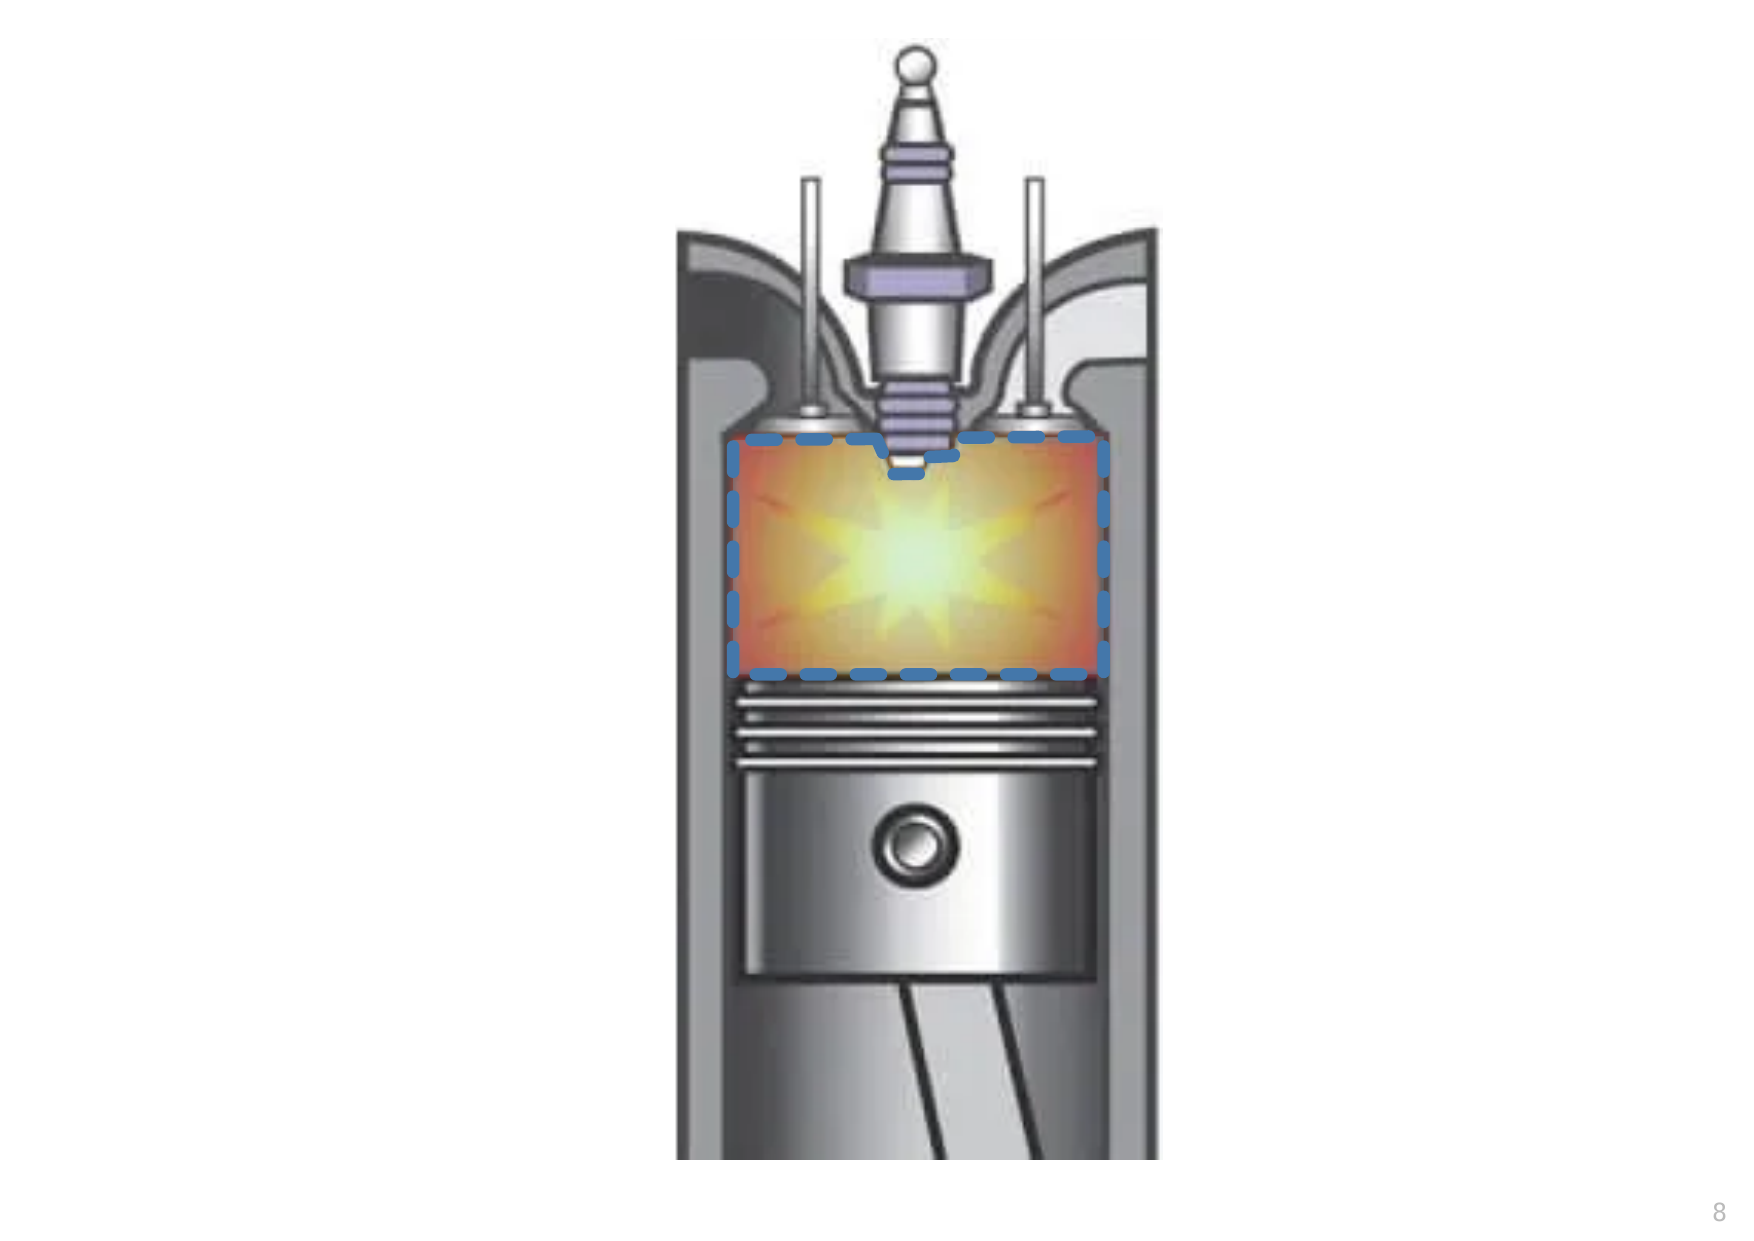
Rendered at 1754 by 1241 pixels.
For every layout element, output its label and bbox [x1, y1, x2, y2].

picture [675, 38, 1163, 1160]
text_box [733, 436, 1104, 675]
